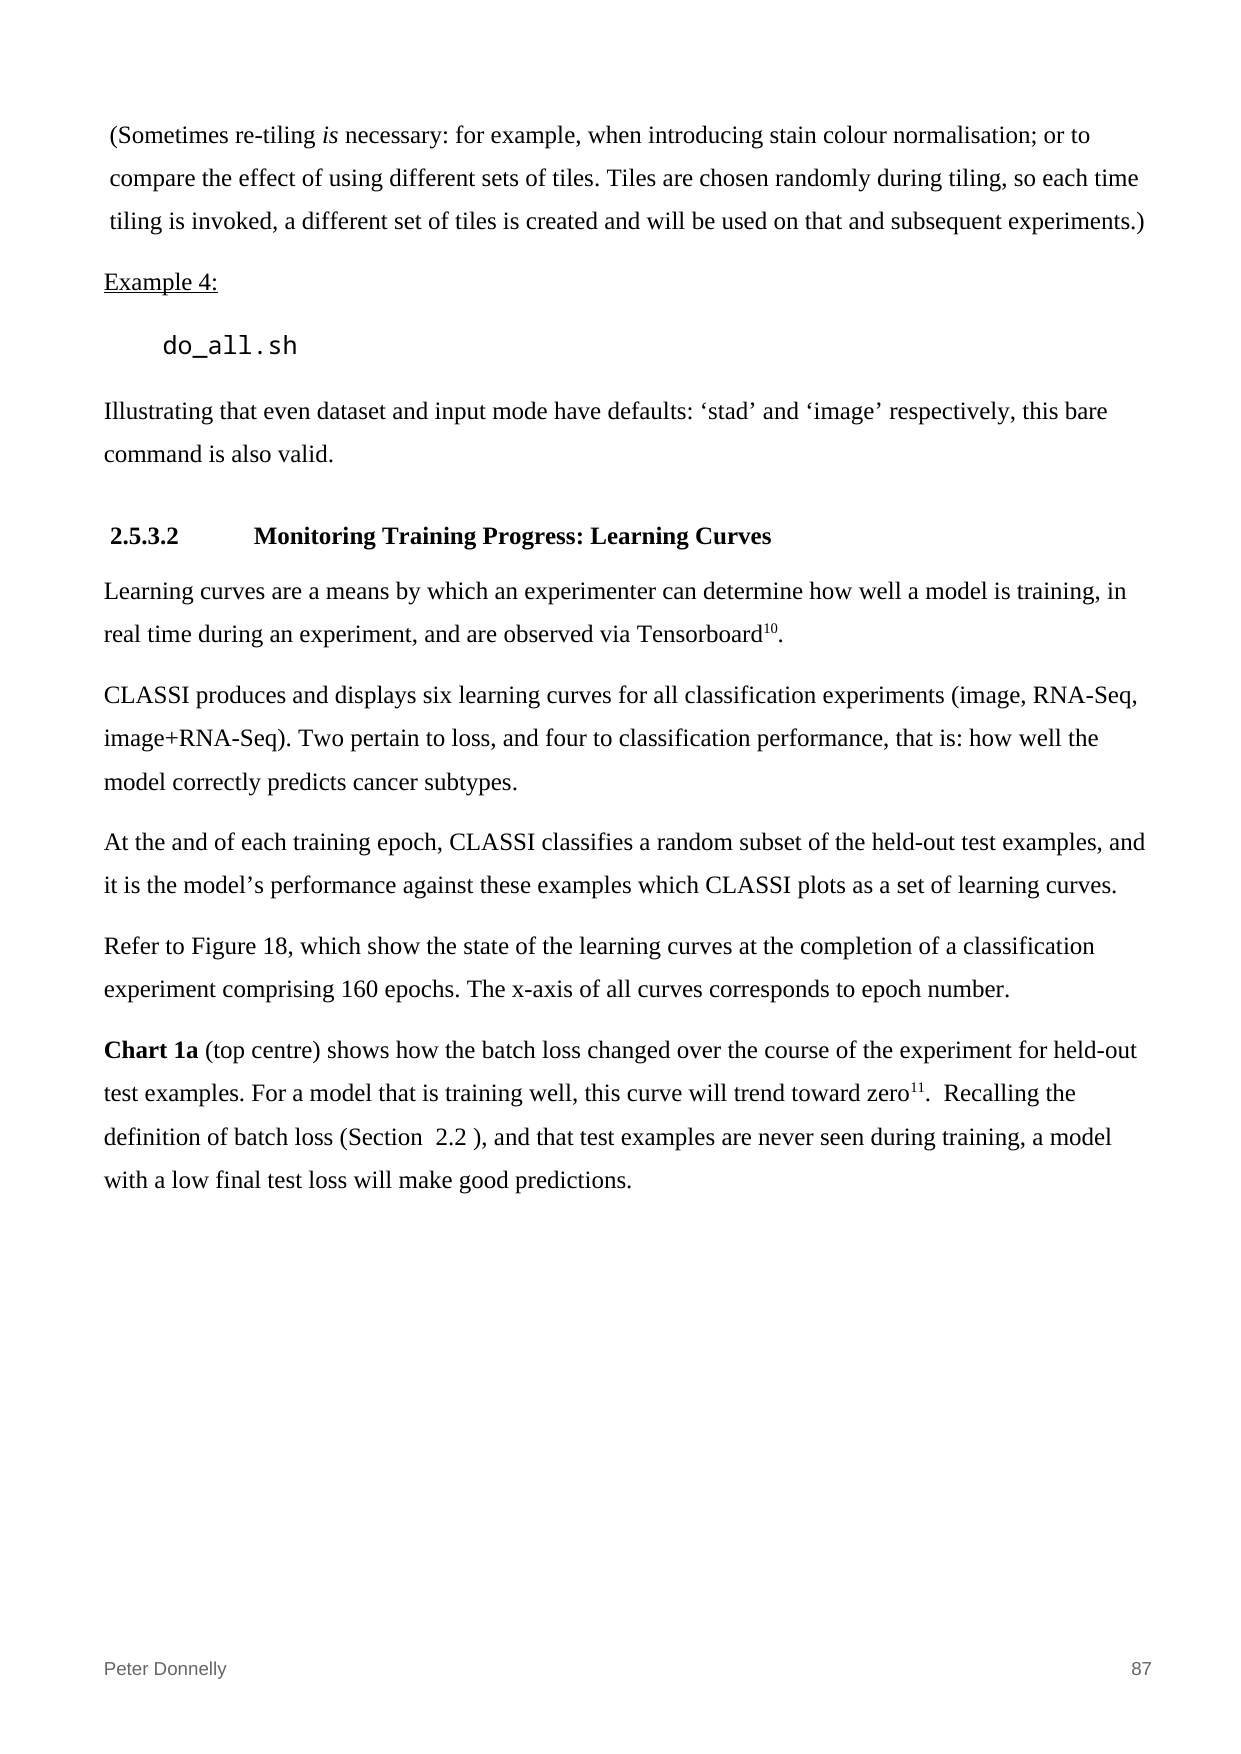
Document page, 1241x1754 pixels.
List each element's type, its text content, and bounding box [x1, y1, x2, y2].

subtitle Monitoring Training Progress: Learning Curves [103, 521, 1146, 550]
text Illustrating that even dataset and input mode have defaults: ‘stad’ and ‘image’ respectively, this bare command is also valid. [103, 396, 1146, 468]
text Learning curves are a means by which an experimenter can determine how well a model is training, in real time during an experiment, and are observed via Tensorboard. [103, 576, 1146, 648]
text Refer to Figure 18, which show the state of the learning curves at the completion of a classification experiment comprising 160 epochs. The x-axis of all curves corresponds to epoch number. [103, 931, 1146, 1003]
text CLASSI produces and displays six learning curves for all classification experiments (image, RNA-Seq, image+RNA-Seq). Two pertain to loss, and four to classification performance, that is: how well the model correctly predicts cancer subtypes. [103, 680, 1146, 795]
text Example 4: [103, 267, 1146, 296]
text do_all.sh [162, 328, 1146, 362]
text Chart 1a (top centre) shows how the batch loss changed over the course of the experiment for held-out test examples. For a model that is training well, this curve will trend toward zero. Recalling the definition of batch loss (Section 2.2), and that test examples are never seen during training, a model with a low final test loss will make good predictions. [103, 1035, 1146, 1193]
text At the and of each training epoch, CLASSI classifies a random subset of the held-out test examples, and it is the model’s performance against these examples which CLASSI plots as a set of learning curves. [103, 827, 1146, 899]
text (Sometimes re-tiling is necessary: for example, when introducing stain colour normalisation; or to compare the effect of using different sets of tiles. Tiles are chosen randomly during tiling, so each time tiling is invoked, a different set of tiles is created and will be used on that and subsequent experiments.) [109, 120, 1146, 235]
